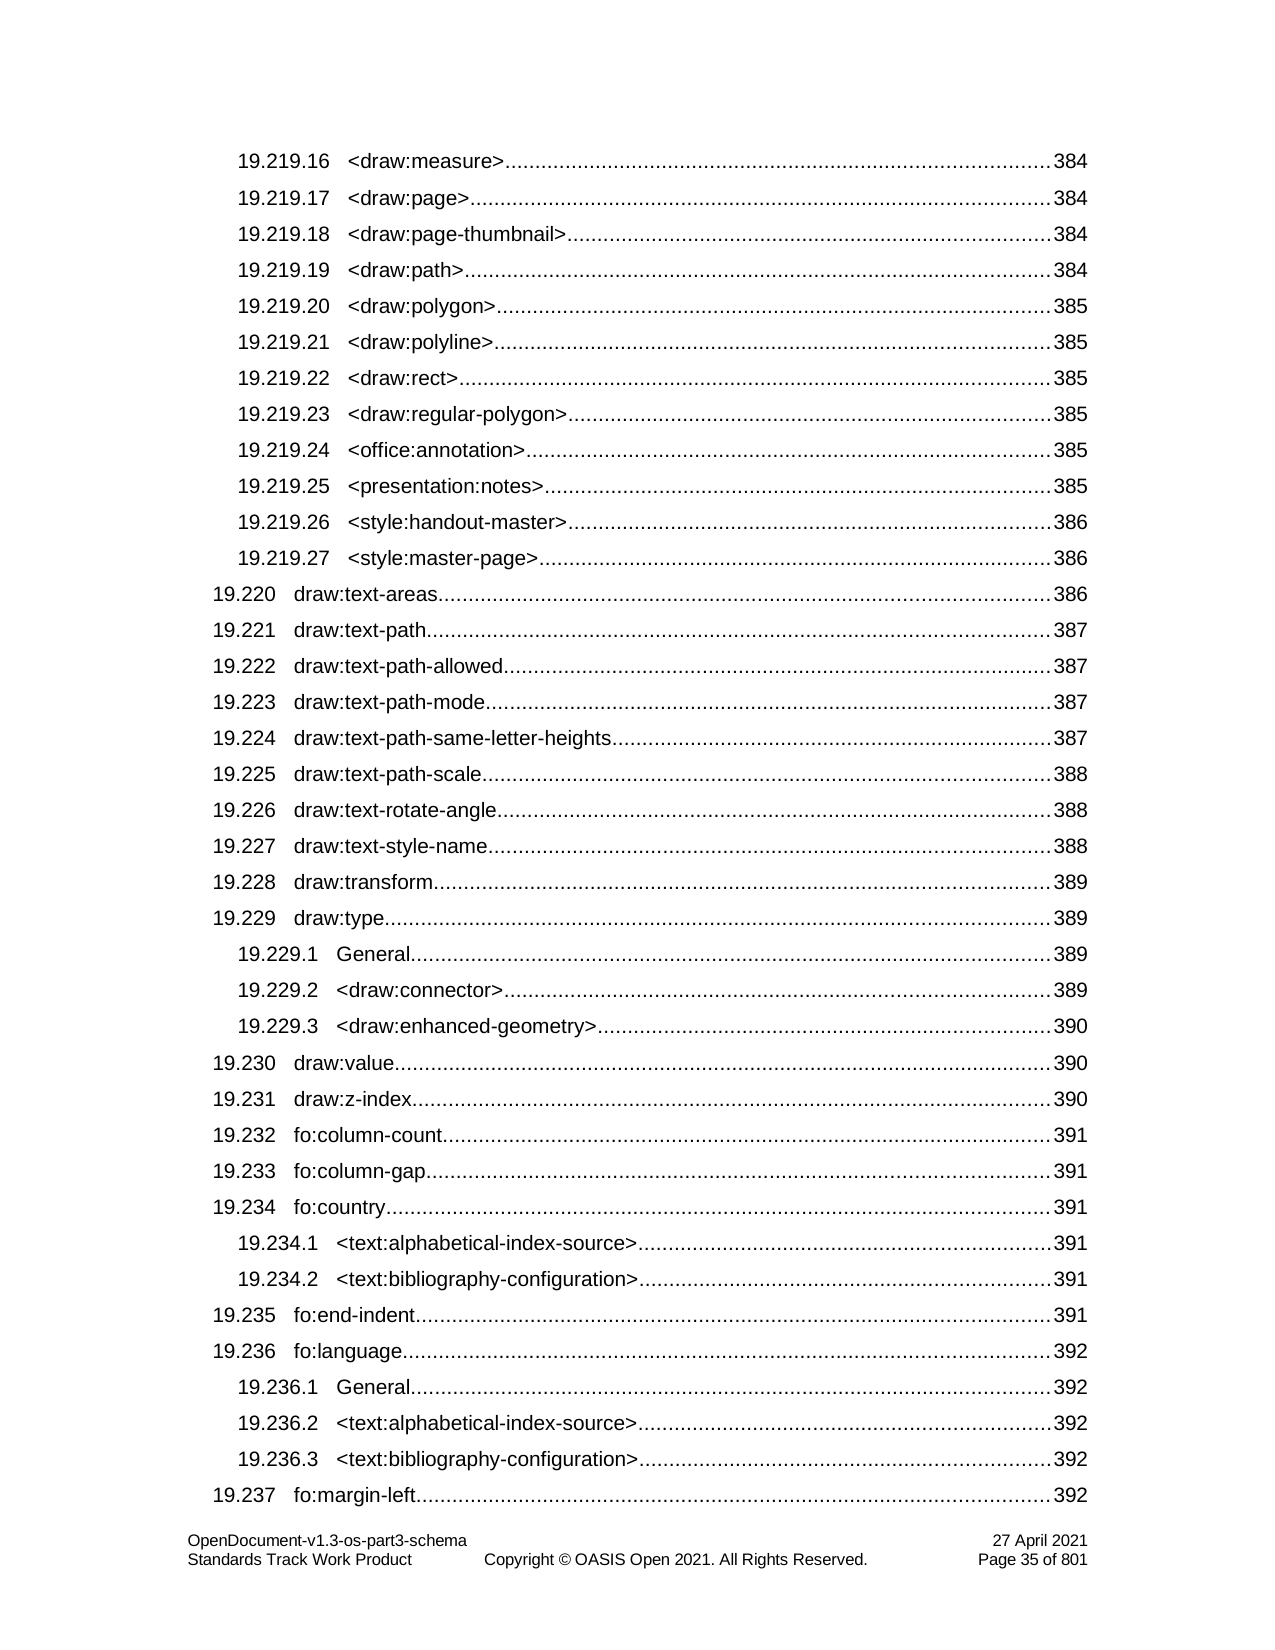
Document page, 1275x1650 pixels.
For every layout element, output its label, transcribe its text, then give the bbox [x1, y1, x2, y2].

text 19.219.20 <draw:polygon> 385 [237, 294, 1088, 318]
text 19.232 fo:column-count 391 [212, 1123, 1088, 1147]
text 19.226 draw:text-rotate-angle 388 [212, 799, 1088, 822]
text 19.221 draw:text-path 387 [212, 618, 1088, 642]
text 19.219.18 <draw:page-thumbnail> 384 [237, 222, 1088, 246]
text 19.219.17 <draw:page> 384 [237, 186, 1088, 209]
text 19.219.23 <draw:regular-polygon> 385 [237, 402, 1088, 426]
text 19.235 fo:end-indent 391 [212, 1303, 1088, 1327]
text 19.219.16 <draw:measure> 384 [237, 150, 1088, 173]
text 19.219.22 <draw:rect> 385 [237, 366, 1088, 390]
text 19.234 fo:country 391 [212, 1195, 1088, 1219]
text 19.229 draw:type 389 [212, 907, 1088, 930]
text 19.219.19 <draw:path> 384 [237, 258, 1088, 282]
text 19.237 fo:margin-left 392 [212, 1483, 1088, 1507]
text 19.236.3 <text:bibliography-configuration> 392 [237, 1447, 1088, 1471]
text 19.234.2 <text:bibliography-configuration> 391 [237, 1267, 1088, 1291]
text 19.219.26 <style:handout-master> 386 [237, 510, 1088, 534]
text 19.227 draw:text-style-name 388 [212, 835, 1088, 858]
text 19.219.25 <presentation:notes> 385 [237, 474, 1088, 498]
text 19.234.1 <text:alphabetical-index-source> 391 [237, 1231, 1088, 1255]
text 19.219.27 <style:master-page> 386 [237, 546, 1088, 570]
text 19.236.1 General 392 [237, 1375, 1088, 1399]
text 19.229.3 <draw:enhanced-geometry> 390 [237, 1015, 1088, 1038]
text 19.219.24 <office:annotation> 385 [237, 438, 1088, 462]
text 19.228 draw:transform 389 [212, 871, 1088, 894]
text 19.225 draw:text-path-scale 388 [212, 763, 1088, 786]
text 19.219.21 <draw:polyline> 385 [237, 330, 1088, 354]
text 19.230 draw:value 390 [212, 1051, 1088, 1074]
text 19.231 draw:z-index 390 [212, 1087, 1088, 1111]
text 19.233 fo:column-gap 391 [212, 1159, 1088, 1183]
text 19.229.2 <draw:connector> 389 [237, 979, 1088, 1002]
text 19.223 draw:text-path-mode 387 [212, 691, 1088, 714]
text 19.236.2 <text:alphabetical-index-source> 392 [237, 1411, 1088, 1435]
text 19.236 fo:language 392 [212, 1339, 1088, 1363]
text 19.220 draw:text-areas 386 [212, 582, 1088, 606]
text 19.229.1 General 389 [237, 943, 1088, 966]
text 19.222 draw:text-path-allowed 387 [212, 654, 1088, 678]
text 19.224 draw:text-path-same-letter-heights 387 [212, 727, 1088, 750]
